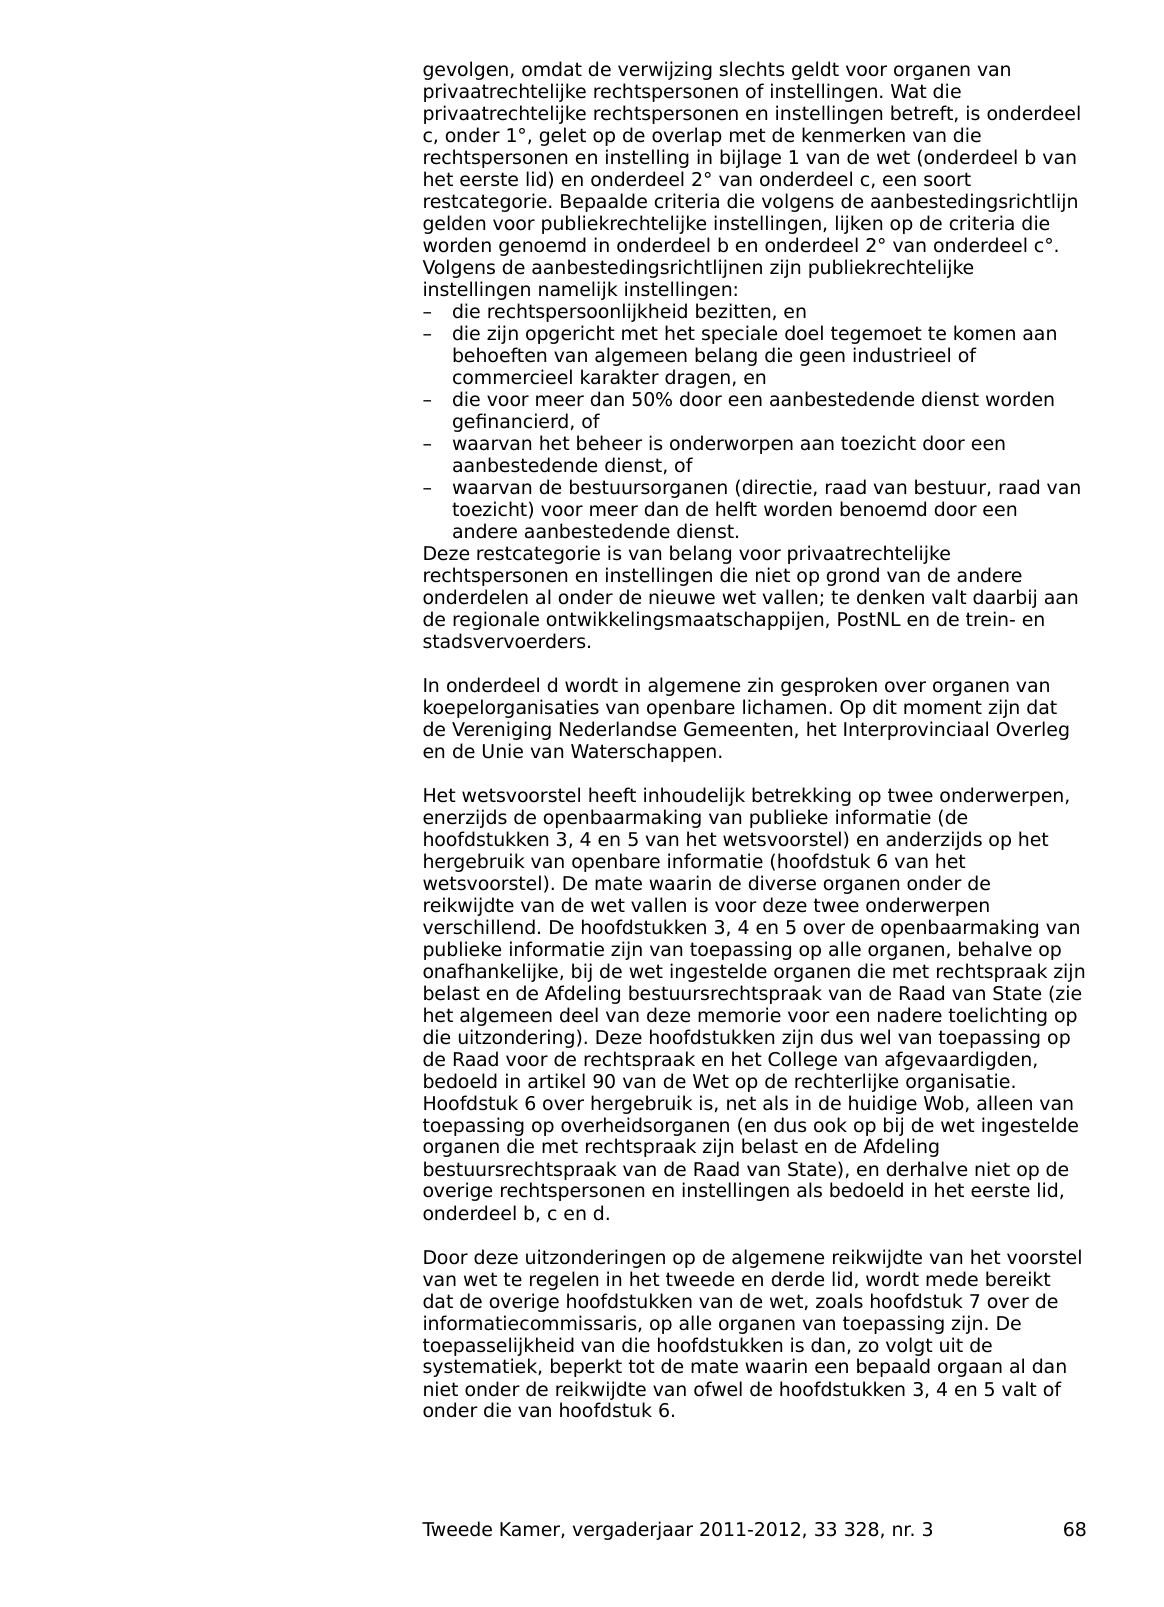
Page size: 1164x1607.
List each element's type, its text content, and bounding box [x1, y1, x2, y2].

text – waarvan de bestuursorganen (directie, raad van bestuur, raad van toezicht) voor meer dan de helft worden benoemd door een andere aanbestedende dienst. [422, 477, 1087, 543]
text – waarvan het beheer is onderworpen aan toezicht door een aanbestedende dienst, of [422, 433, 1087, 477]
text Door deze uitzonderingen op de algemene reikwijdte van het voorstel van wet te regelen in het tweede en derde lid, wordt mede bereikt dat de overige hoofdstukken van de wet, zoals hoofdstuk 7 over de informatiecommissaris, op alle organen van toepassing zijn. De toepasselijkheid van die hoofdstukken is dan, zo volgt uit de systematiek, beperkt tot de mate waarin een bepaald orgaan al dan niet onder de reikwijdte van ofwel de hoofdstukken 3, 4 en 5 valt of onder die van hoofdstuk 6. [422, 1247, 1087, 1422]
text – die zijn opgericht met het speciale doel tegemoet te komen aan behoeften van algemeen belang die geen industrieel of commercieel karakter dragen, en [422, 323, 1087, 389]
text – die voor meer dan 50% door een aanbestedende dienst worden gefinancierd, of [422, 389, 1087, 433]
text Het wetsvoorstel heeft inhoudelijk betrekking op twee onderwerpen, enerzijds de openbaarmaking van publieke informatie (de hoofdstukken 3, 4 en 5 van het wetsvoorstel) en anderzijds op het hergebruik van openbare informatie (hoofdstuk 6 van het wetsvoorstel). De mate waarin de diverse organen onder de reikwijdte van de wet vallen is voor deze twee onderwerpen verschillend. De hoofdstukken 3, 4 en 5 over de openbaarmaking van publieke informatie zijn van toepassing op alle organen, behalve op onafhankelijke, bij de wet ingestelde organen die met rechtspraak zijn belast en de Afdeling bestuursrechtspraak van de Raad van State (zie het algemeen deel van deze memorie voor een nadere toelichting op die uitzondering). Deze hoofdstukken zijn dus wel van toepassing op de Raad voor de rechtspraak en het College van afgevaardigden, bedoeld in artikel 90 van de Wet op de rechterlijke organisatie. Hoofdstuk 6 over hergebruik is, net als in de huidige Wob, alleen van toepassing op overheidsorganen (en dus ook op bij de wet ingestelde organen die met rechtspraak zijn belast en de Afdeling bestuursrechtspraak van de Raad van State), en derhalve niet op de overige rechtspersonen en instellingen als bedoeld in het eerste lid, onderdeel b, c en d. [422, 785, 1087, 1224]
text In onderdeel d wordt in algemene zin gesproken over organen van koepelorganisaties van openbare lichamen. Op dit moment zijn dat de Vereniging Nederlandse Gemeenten, het Interprovinciaal Overleg en de Unie van Waterschappen. [422, 675, 1087, 763]
text gevolgen, omdat de verwijzing slechts geldt voor organen van privaatrechtelijke rechtspersonen of instellingen. Wat die privaatrechtelijke rechtspersonen en instellingen betreft, is onderdeel c, onder 1°, gelet op de overlap met de kenmerken van die rechtspersonen en instelling in bijlage 1 van de wet (onderdeel b van het eerste lid) en onderdeel 2° van onderdeel c, een soort restcategorie. Bepaalde criteria die volgens de aanbestedingsrichtlijn gelden voor publiekrechtelijke instellingen, lijken op de criteria die worden genoemd in onderdeel b en onderdeel 2° van onderdeel c°. Volgens de aanbestedingsrichtlijnen zijn publiekrechtelijke instellingen namelijk instellingen: [422, 59, 1087, 301]
text – die rechtspersoonlijkheid bezitten, en [422, 301, 1087, 323]
text Deze restcategorie is van belang voor privaatrechtelijke rechtspersonen en instellingen die niet op grond van de andere onderdelen al onder de nieuwe wet vallen; te denken valt daarbij aan de regionale ontwikkelingsmaatschappijen, PostNL en de trein- en stadsvervoerders. [422, 543, 1087, 652]
